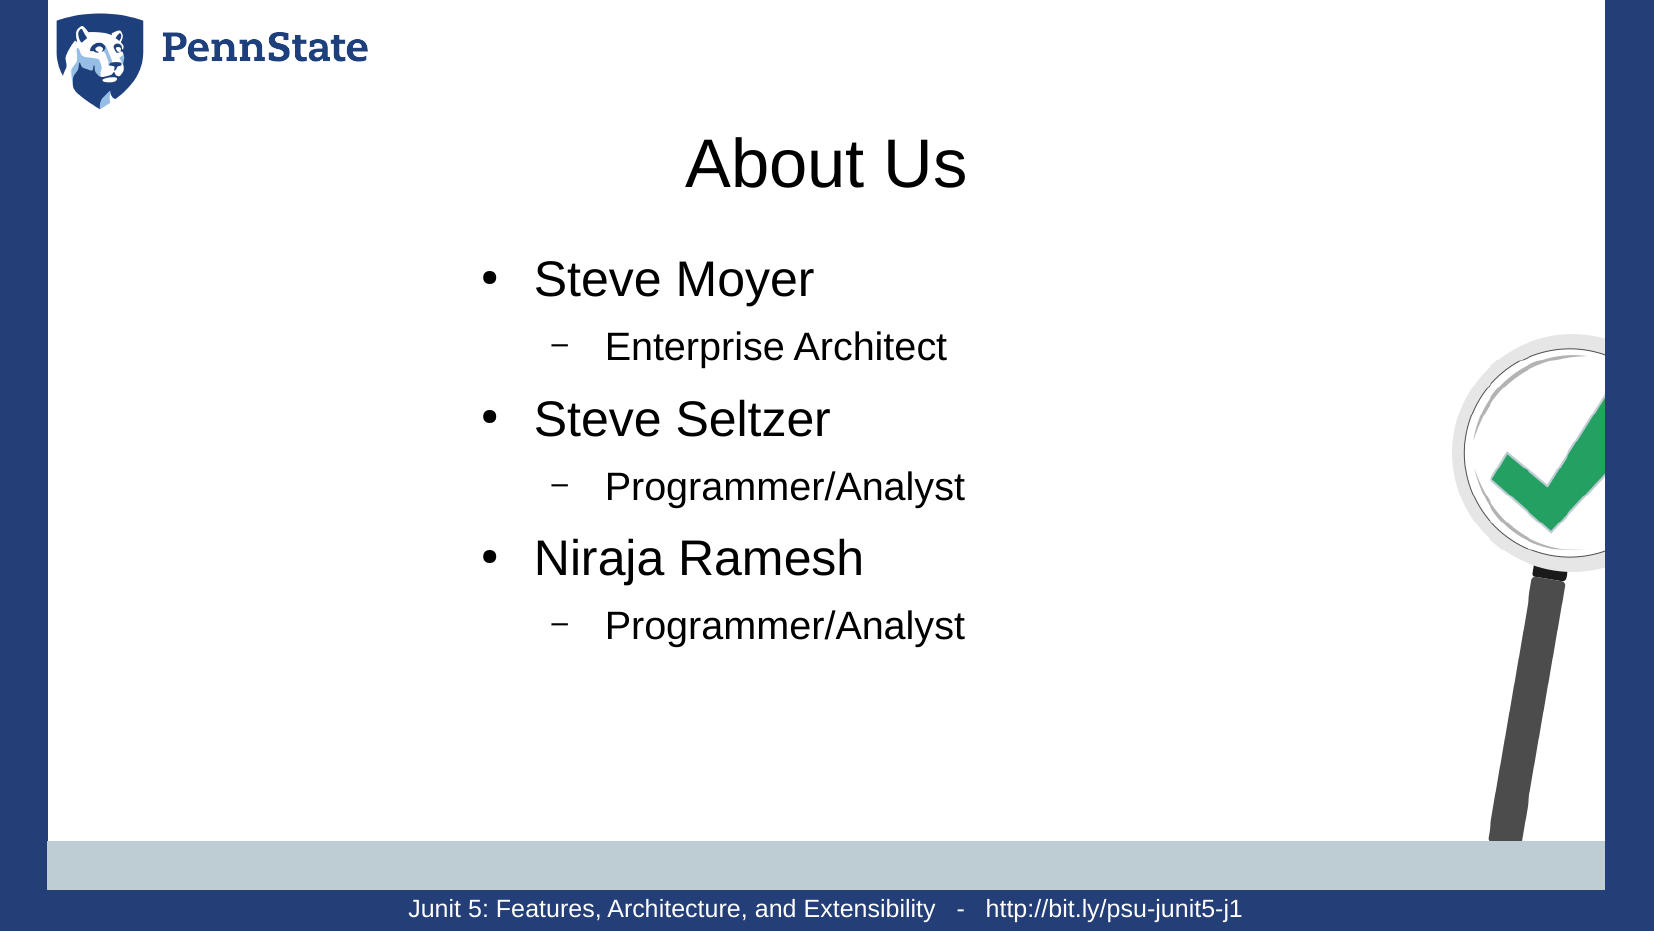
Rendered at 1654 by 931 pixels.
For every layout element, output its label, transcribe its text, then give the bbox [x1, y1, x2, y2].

title About Us [82, 85, 1571, 242]
list Steve Moyer Enterprise Architect Steve Seltzer Programmer/Analyst Niraja Ramesh Programmer/Analyst [463, 251, 1191, 691]
text_box [570, 236, 600, 314]
picture [48, 0, 411, 152]
picture [1452, 334, 1605, 841]
